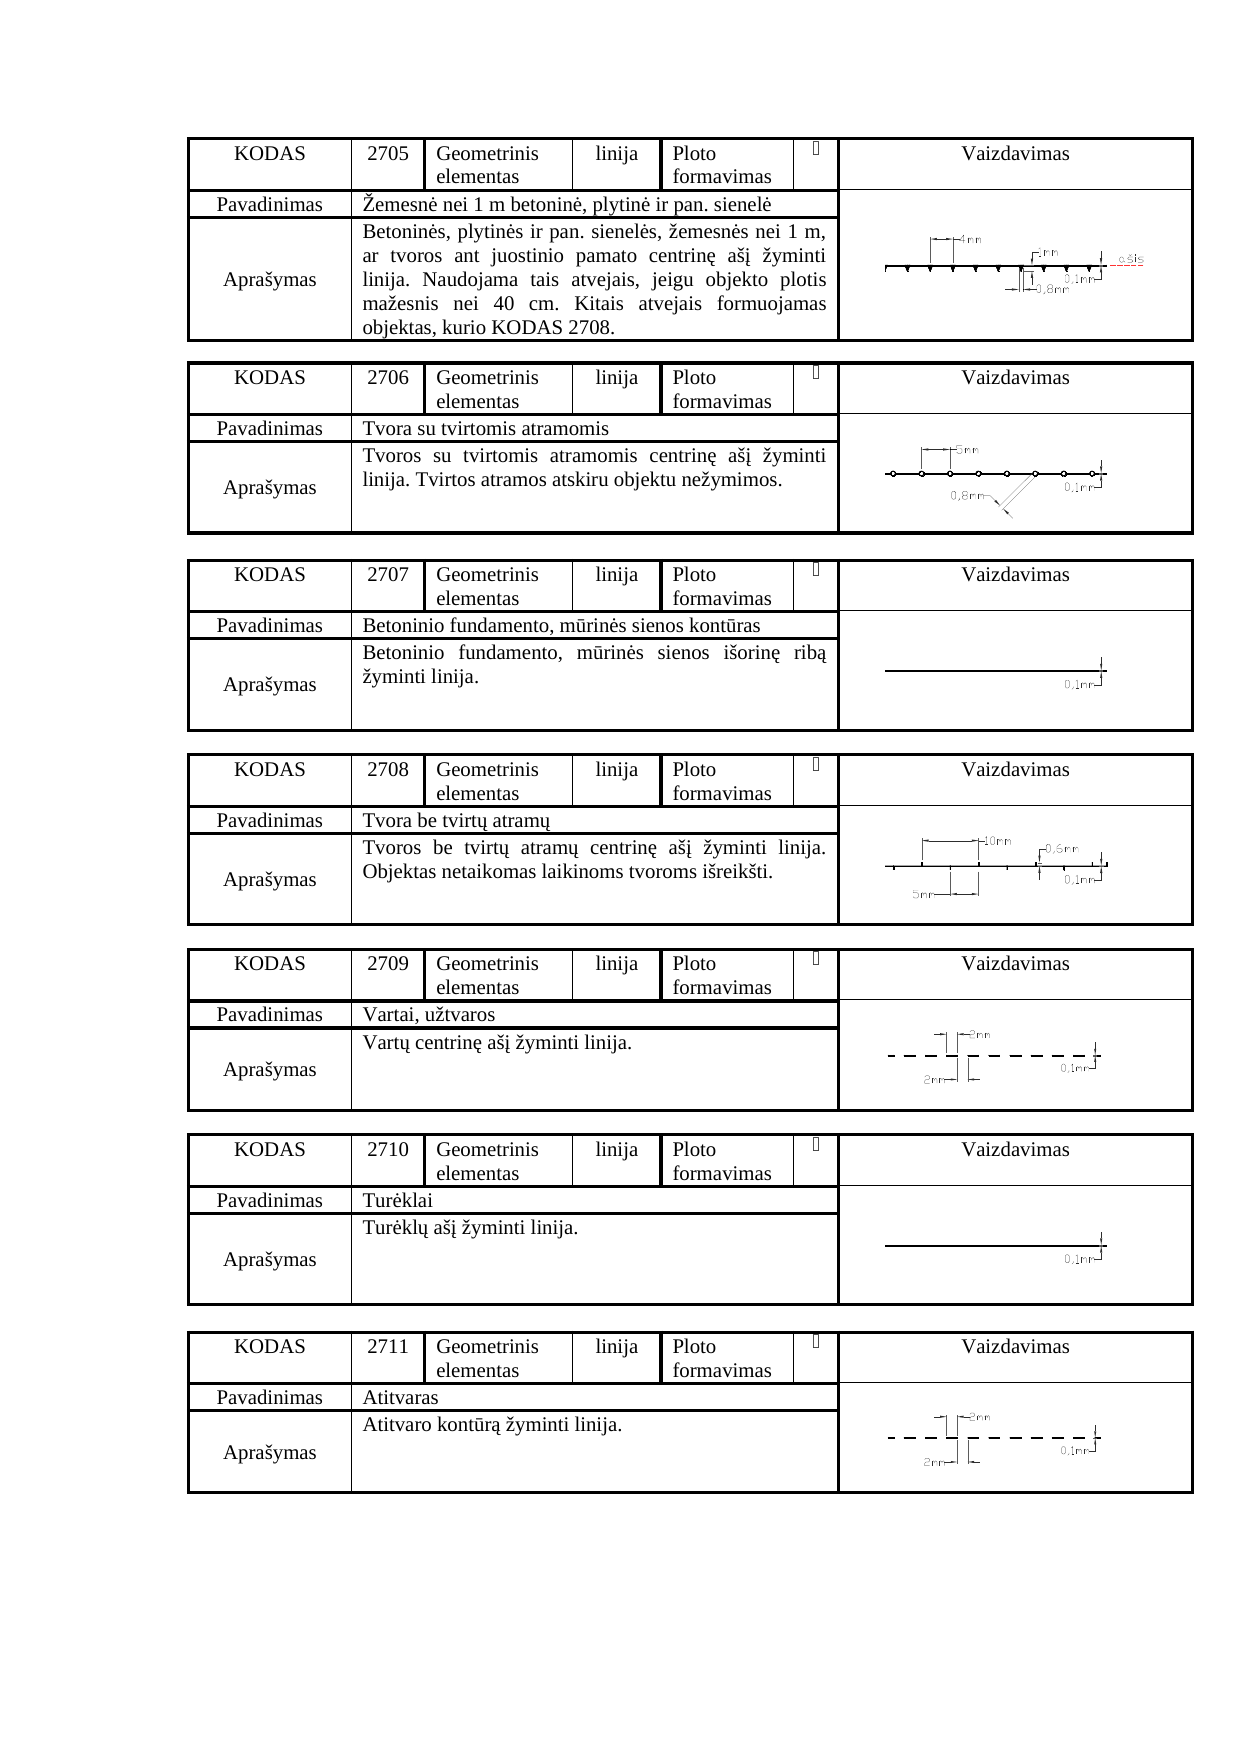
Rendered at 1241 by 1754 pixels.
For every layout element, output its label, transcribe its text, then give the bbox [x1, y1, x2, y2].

table_header Vaizdavimas [840, 140, 1191, 188]
table_cell Tvoros be tvirtų atramų centrinę ašį žyminti linija. Objektas netaikomas laikinoms tvoroms išreikšti. [352, 835, 837, 923]
table_header linija [573, 951, 659, 999]
table_cell Betoninės, plytinės ir pan. sienelės, žemesnės nei 1 m, ar tvoros ant juostinio pamato centrinę ašį žyminti linija. Naudojama tais atvejais, jeigu objekto plotis mažesnis nei 40 cm. Kitais atvejais formuojamas objektas, kurio KODAS 2708. [352, 219, 837, 339]
table_header Ploto formavimas [663, 1334, 793, 1382]
table_cell Tvora be tvirtų atramų [352, 808, 837, 832]
table_cell Pavadinimas [190, 1188, 351, 1212]
table_header Ploto formavimas [663, 1136, 793, 1184]
table_cell Tvoros su tvirtomis atramomis centrinę ašį žyminti linija. Tvirtos atramos atskiru objektu nežymimos. [352, 443, 837, 531]
table_header Vaizdavimas [840, 562, 1191, 610]
table_header linija [573, 365, 659, 413]
table_cell Pavadinimas [190, 1385, 351, 1409]
table_header Vaizdavimas [840, 1334, 1191, 1382]
table_cell Atitvaras [352, 1385, 837, 1409]
table_cell Pavadinimas [190, 416, 351, 440]
table_header Vaizdavimas [840, 951, 1191, 999]
table_header  [794, 562, 837, 610]
table_cell Tvora su tvirtomis atramomis [352, 416, 837, 440]
table_header linija [573, 562, 659, 610]
table_cell Vartai, užtvaros [352, 1003, 837, 1026]
table_cell [840, 414, 1191, 531]
table_header linija [573, 140, 659, 188]
table_cell Aprašymas [190, 1412, 351, 1491]
table_header Vaizdavimas [840, 365, 1191, 413]
table_header Ploto formavimas [663, 140, 793, 188]
table_cell [840, 190, 1191, 339]
table_cell [840, 1383, 1191, 1491]
table_cell Žemesnė nei 1 m betoninė, plytinė ir pan. sienelė [352, 192, 837, 216]
table_header KODAS [190, 562, 351, 610]
table_header  [794, 1136, 837, 1184]
table_cell Aprašymas [190, 1215, 351, 1303]
table_header KODAS [190, 951, 351, 999]
table_cell Turėklų ašį žyminti linija. [352, 1215, 837, 1303]
table_cell Vartų centrinę ašį žyminti linija. [352, 1030, 837, 1109]
table_header Geometrinis elementas [426, 1334, 572, 1382]
table_cell Betoninio fundamento, mūrinės sienos kontūras [352, 613, 837, 637]
table_cell [840, 1000, 1191, 1109]
table_header KODAS [190, 1136, 351, 1184]
table_cell Aprašymas [190, 219, 351, 339]
table_header KODAS [190, 140, 351, 188]
table_header KODAS [190, 756, 351, 804]
table_cell Pavadinimas [190, 808, 351, 832]
table_header 2709 [352, 951, 423, 999]
table_header linija [573, 756, 659, 804]
table_header Ploto formavimas [663, 756, 793, 804]
table_header 2710 [352, 1136, 423, 1184]
table_header KODAS [190, 365, 351, 413]
table_header Vaizdavimas [840, 756, 1191, 804]
table_cell [840, 611, 1191, 729]
table_cell Pavadinimas [190, 192, 351, 216]
table_header Geometrinis elementas [426, 756, 572, 804]
table_cell [840, 1186, 1191, 1303]
table_header  [794, 951, 837, 999]
table_header linija [573, 1136, 659, 1184]
table_header Geometrinis elementas [426, 1136, 572, 1184]
table_header 2708 [352, 756, 423, 804]
table_header Geometrinis elementas [426, 365, 572, 413]
table_cell Aprašymas [190, 1030, 351, 1109]
table_cell Betoninio fundamento, mūrinės sienos išorinę ribą žyminti linija. [352, 640, 837, 729]
table_header 2707 [352, 562, 423, 610]
table_header Ploto formavimas [663, 562, 793, 610]
table_header Geometrinis elementas [426, 140, 572, 188]
table_cell Atitvaro kontūrą žyminti linija. [352, 1412, 837, 1491]
table_header 2711 [352, 1334, 423, 1382]
table_cell Pavadinimas [190, 1003, 351, 1026]
table_header Ploto formavimas [663, 365, 793, 413]
table_header  [794, 140, 837, 188]
table_header Ploto formavimas [663, 951, 793, 999]
table_cell Aprašymas [190, 835, 351, 923]
table_header Vaizdavimas [840, 1136, 1191, 1184]
table_header  [794, 756, 837, 804]
table_header  [794, 365, 837, 413]
table_header 2706 [352, 365, 423, 413]
table_header Geometrinis elementas [426, 562, 572, 610]
table_cell Pavadinimas [190, 613, 351, 637]
table_header 2705 [352, 140, 423, 188]
table_cell Turėklai [352, 1188, 837, 1212]
table_cell [840, 806, 1191, 923]
table_cell Aprašymas [190, 640, 351, 729]
table_cell Aprašymas [190, 443, 351, 531]
table_header  [794, 1334, 837, 1382]
table_header KODAS [190, 1334, 351, 1382]
table_header linija [573, 1334, 659, 1382]
table_header Geometrinis elementas [426, 951, 572, 999]
